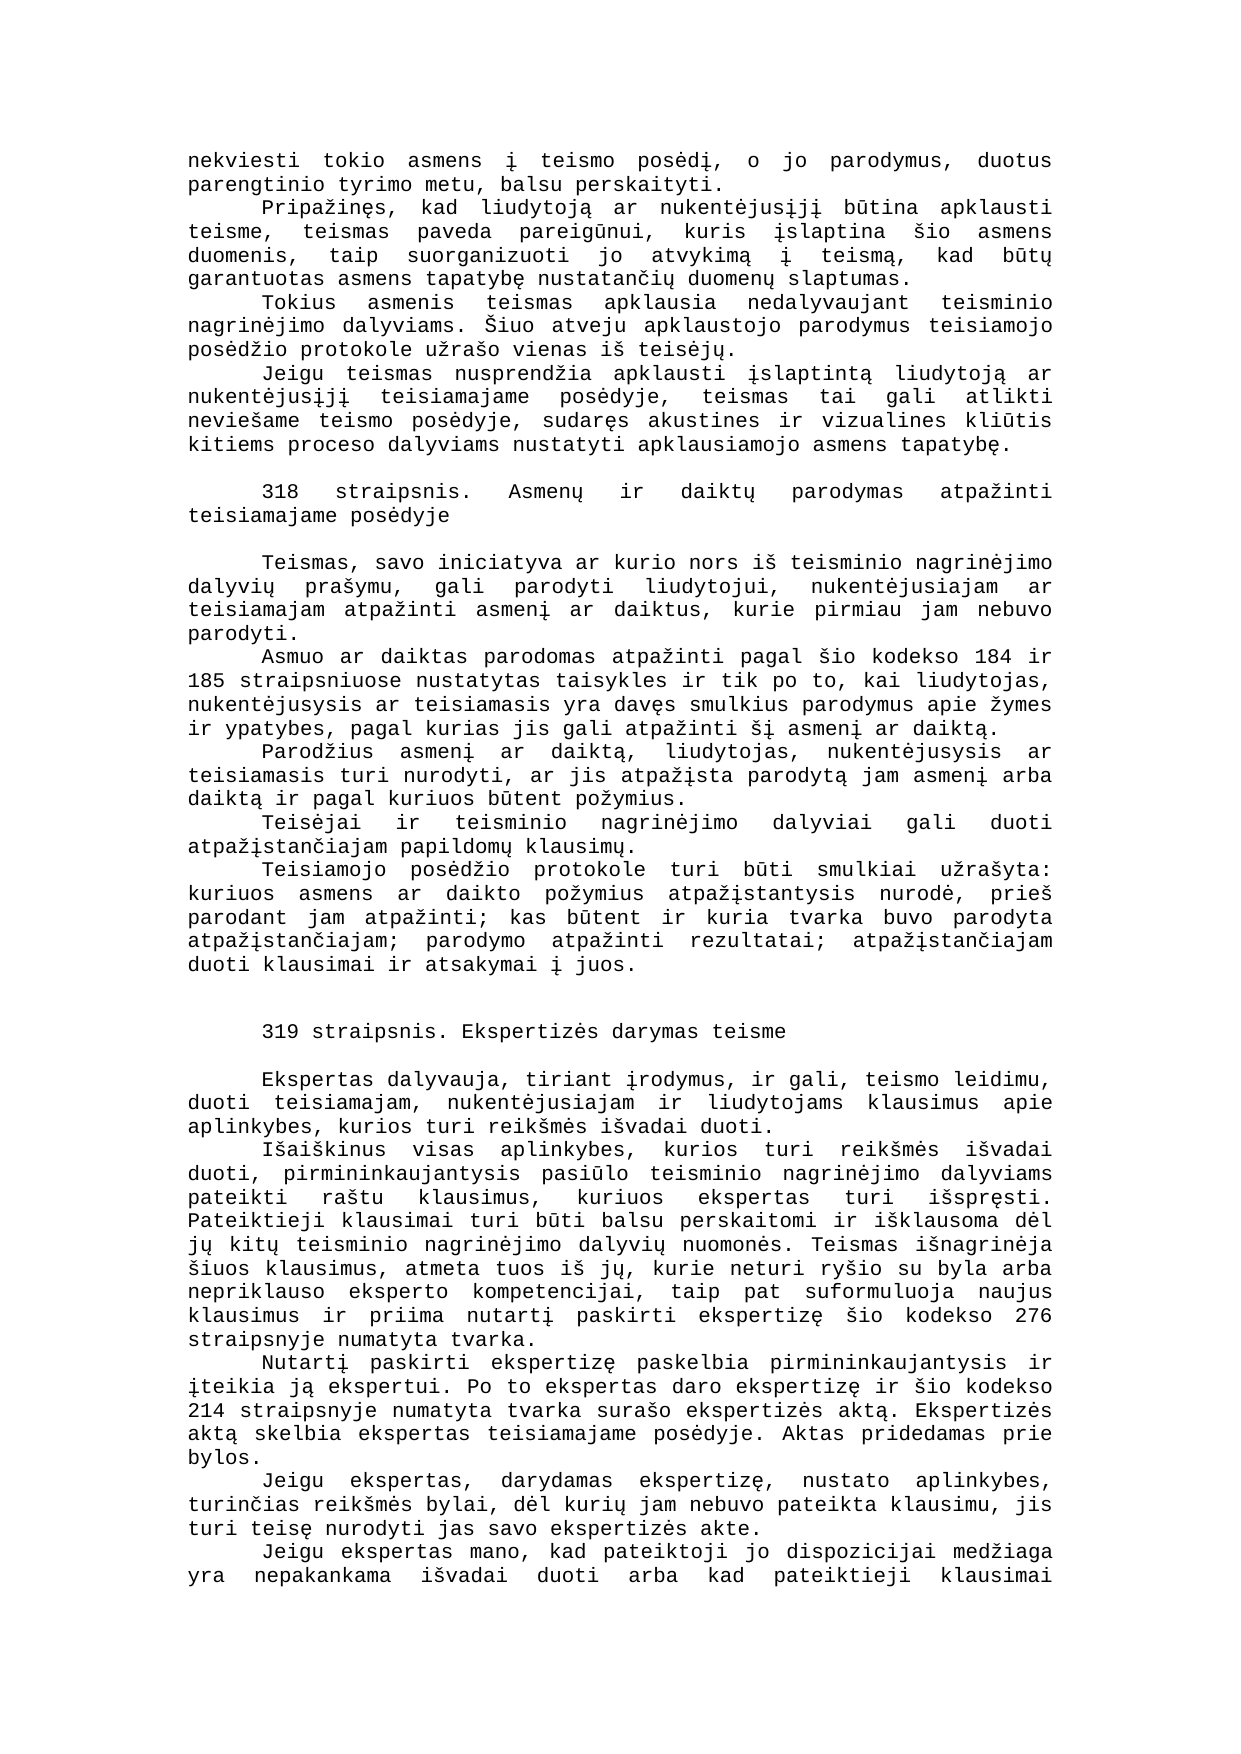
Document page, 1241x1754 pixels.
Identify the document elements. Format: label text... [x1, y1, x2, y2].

text 318 straipsnis. Asmenų ir daiktų parodymas atpažinti teisiamajame posėdyje [187, 481, 1053, 528]
text Tokius asmenis teismas apklausia nedalyvaujant teisminio nagrinėjimo dalyviams. Šiuo atveju apklaustojo parodymus teisiamojo posėdžio protokole užrašo vienas iš teisėjų. [187, 292, 1053, 363]
text Išaiškinus visas aplinkybes, kurios turi reikšmės išvadai duoti, pirmininkaujantysis pasiūlo teisminio nagrinėjimo dalyviams pateikti raštu klausimus, kuriuos ekspertas turi išspręsti. Pateiktieji klausimai turi būti balsu perskaitomi ir išklausoma dėl jų kitų teisminio nagrinėjimo dalyvių nuomonės. Teismas išnagrinėja šiuos klausimus, atmeta tuos iš jų, kurie neturi ryšio su byla arba nepriklauso eksperto kompetencijai, taip pat suformuluoja naujus klausimus ir priima nutartį paskirti ekspertizę šio kodekso 276 straipsnyje numatyta tvarka. [187, 1139, 1053, 1352]
text Asmuo ar daiktas parodomas atpažinti pagal šio kodekso 184 ir 185 straipsniuose nustatytas taisykles ir tik po to, kai liudytojas, nukentėjusysis ar teisiamasis yra davęs smulkius parodymus apie žymes ir ypatybes, pagal kurias jis gali atpažinti šį asmenį ar daiktą. [187, 647, 1053, 741]
text 319 straipsnis. Ekspertizės darymas teisme [187, 1021, 1053, 1045]
text Teisėjai ir teisminio nagrinėjimo dalyviai gali duoti atpažįstančiajam papildomų klausimų. [187, 812, 1053, 859]
text nekviesti tokio asmens į teismo posėdį, o jo parodymus, duotus parengtinio tyrimo metu, balsu perskaityti. [187, 150, 1053, 197]
text Parodžius asmenį ar daiktą, liudytojas, nukentėjusysis ar teisiamasis turi nurodyti, ar jis atpažįsta parodytą jam asmenį arba daiktą ir pagal kuriuos būtent požymius. [187, 741, 1053, 812]
text Jeigu teismas nusprendžia apklausti įslaptintą liudytoją ar nukentėjusįjį teisiamajame posėdyje, teismas tai gali atlikti neviešame teismo posėdyje, sudaręs akustines ir vizualines kliūtis kitiems proceso dalyviams nustatyti apklausiamojo asmens tapatybę. [187, 363, 1053, 457]
text Jeigu ekspertas, darydamas ekspertizę, nustato aplinkybes, turinčias reikšmės bylai, dėl kurių jam nebuvo pateikta klausimu, jis turi teisę nurodyti jas savo ekspertizės akte. [187, 1471, 1053, 1541]
text Teismas, savo iniciatyva ar kurio nors iš teisminio nagrinėjimo dalyvių prašymu, gali parodyti liudytojui, nukentėjusiajam ar teisiamajam atpažinti asmenį ar daiktus, kurie pirmiau jam nebuvo parodyti. [187, 552, 1053, 647]
text Jeigu ekspertas mano, kad pateiktoji jo dispozicijai medžiaga yra nepakankama išvadai duoti arba kad pateiktieji klausimai [187, 1541, 1053, 1589]
text Pripažinęs, kad liudytoją ar nukentėjusįjį būtina apklausti teisme, teismas paveda pareigūnui, kuris įslaptina šio asmens duomenis, taip suorganizuoti jo atvykimą į teismą, kad būtų garantuotas asmens tapatybę nustatančių duomenų slaptumas. [187, 197, 1053, 292]
text Ekspertas dalyvauja, tiriant įrodymus, ir gali, teismo leidimu, duoti teisiamajam, nukentėjusiajam ir liudytojams klausimus apie aplinkybes, kurios turi reikšmės išvadai duoti. [187, 1068, 1053, 1139]
text Teisiamojo posėdžio protokole turi būti smulkiai užrašyta: kuriuos asmens ar daikto požymius atpažįstantysis nurodė, prieš parodant jam atpažinti; kas būtent ir kuria tvarka buvo parodyta atpažįstančiajam; parodymo atpažinti rezultatai; atpažįstančiajam duoti klausimai ir atsakymai į juos. [187, 859, 1053, 978]
text Nutartį paskirti ekspertizę paskelbia pirmininkaujantysis ir įteikia ją ekspertui. Po to ekspertas daro ekspertizę ir šio kodekso 214 straipsnyje numatyta tvarka surašo ekspertizės aktą. Ekspertizės aktą skelbia ekspertas teisiamajame posėdyje. Aktas pridedamas prie bylos. [187, 1352, 1053, 1471]
